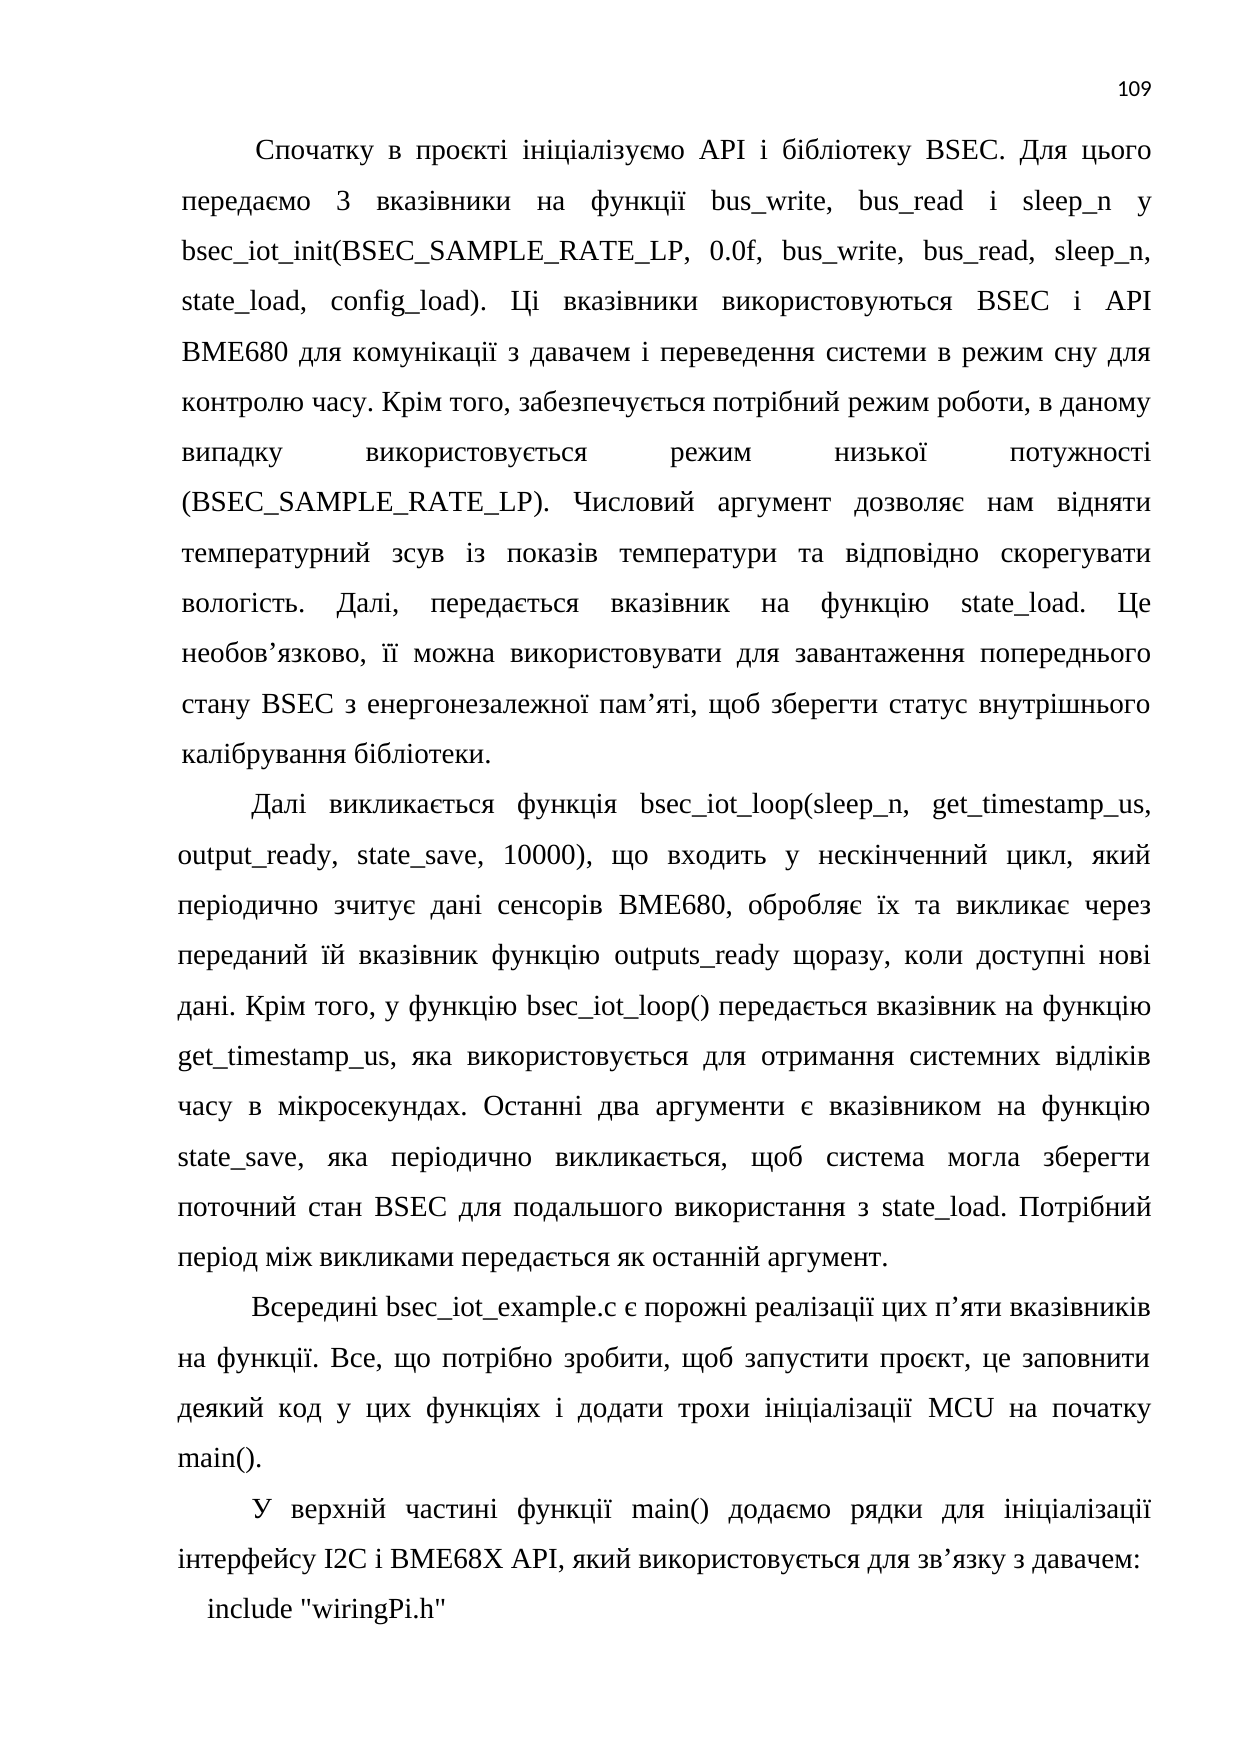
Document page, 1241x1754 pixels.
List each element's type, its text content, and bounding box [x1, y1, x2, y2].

text Всередині bsec_iot_example.c є порожні реалізації цих п’яти вказівників на функції. Все, що потрібно зробити, щоб запустити проєкт, це заповнити деякий код у цих функціях і додати трохи ініціалізації MCU на початку main(). [177, 1289, 1152, 1474]
text Далі викликається функція bsec_iot_loop(sleep_n, get_timestamp_us, output_ready, state_save, 10000), що входить у нескінченний цикл, який періодично зчитує дані сенсорів BME680, обробляє їх та викликає через переданий їй вказівник функцію outputs_ready щоразу, коли доступні нові дані. Крім того, у функцію bsec_iot_loop() передається вказівник на функцію get_timestamp_us, яка використовується для отримання системних відліків часу в мікросекундах. Останні два аргументи є вказівником на функцію state_save, яка періодично викликається, щоб система могла зберегти поточний стан BSEC для подальшого використання з state_load. Потрібний період між викликами передається як останній аргумент. [177, 786, 1152, 1273]
text У верхній частині функції main() додаємо рядки для ініціалізації інтерфейсу I2C і BME68X API, який використовується для зв’язку з давачем: [177, 1491, 1152, 1575]
text Спочатку в проєкті ініціалізуємо API і бібліотеку BSEC. Для цього передаємо 3 вказівники на функції bus_write, bus_read і sleep_n у bsec_iot_init(BSEC_SAMPLE_RATE_LP, 0.0f, bus_write, bus_read, sleep_n, state_load, config_load). Ці вказівники використовуються BSEC і API BME680 для комунікації з давачем і переведення системи в режим сну для контролю часу. Крім того, забезпечується потрібний режим роботи, в даному випадку використовується режим низької потужності (BSEC_SAMPLE_RATE_LP). Числовий аргумент дозволяє нам відняти температурний зсув із показів температури та відповідно скорегувати вологість. Далі, передається вказівник на функцію state_load. Це необов’язково, її можна використовувати для завантаження попереднього стану BSEC з енергонезалежної пам’яті, щоб зберегти статус внутрішнього калібрування бібліотеки. [181, 132, 1152, 770]
text include "wiringPi.h" [177, 1591, 1152, 1625]
